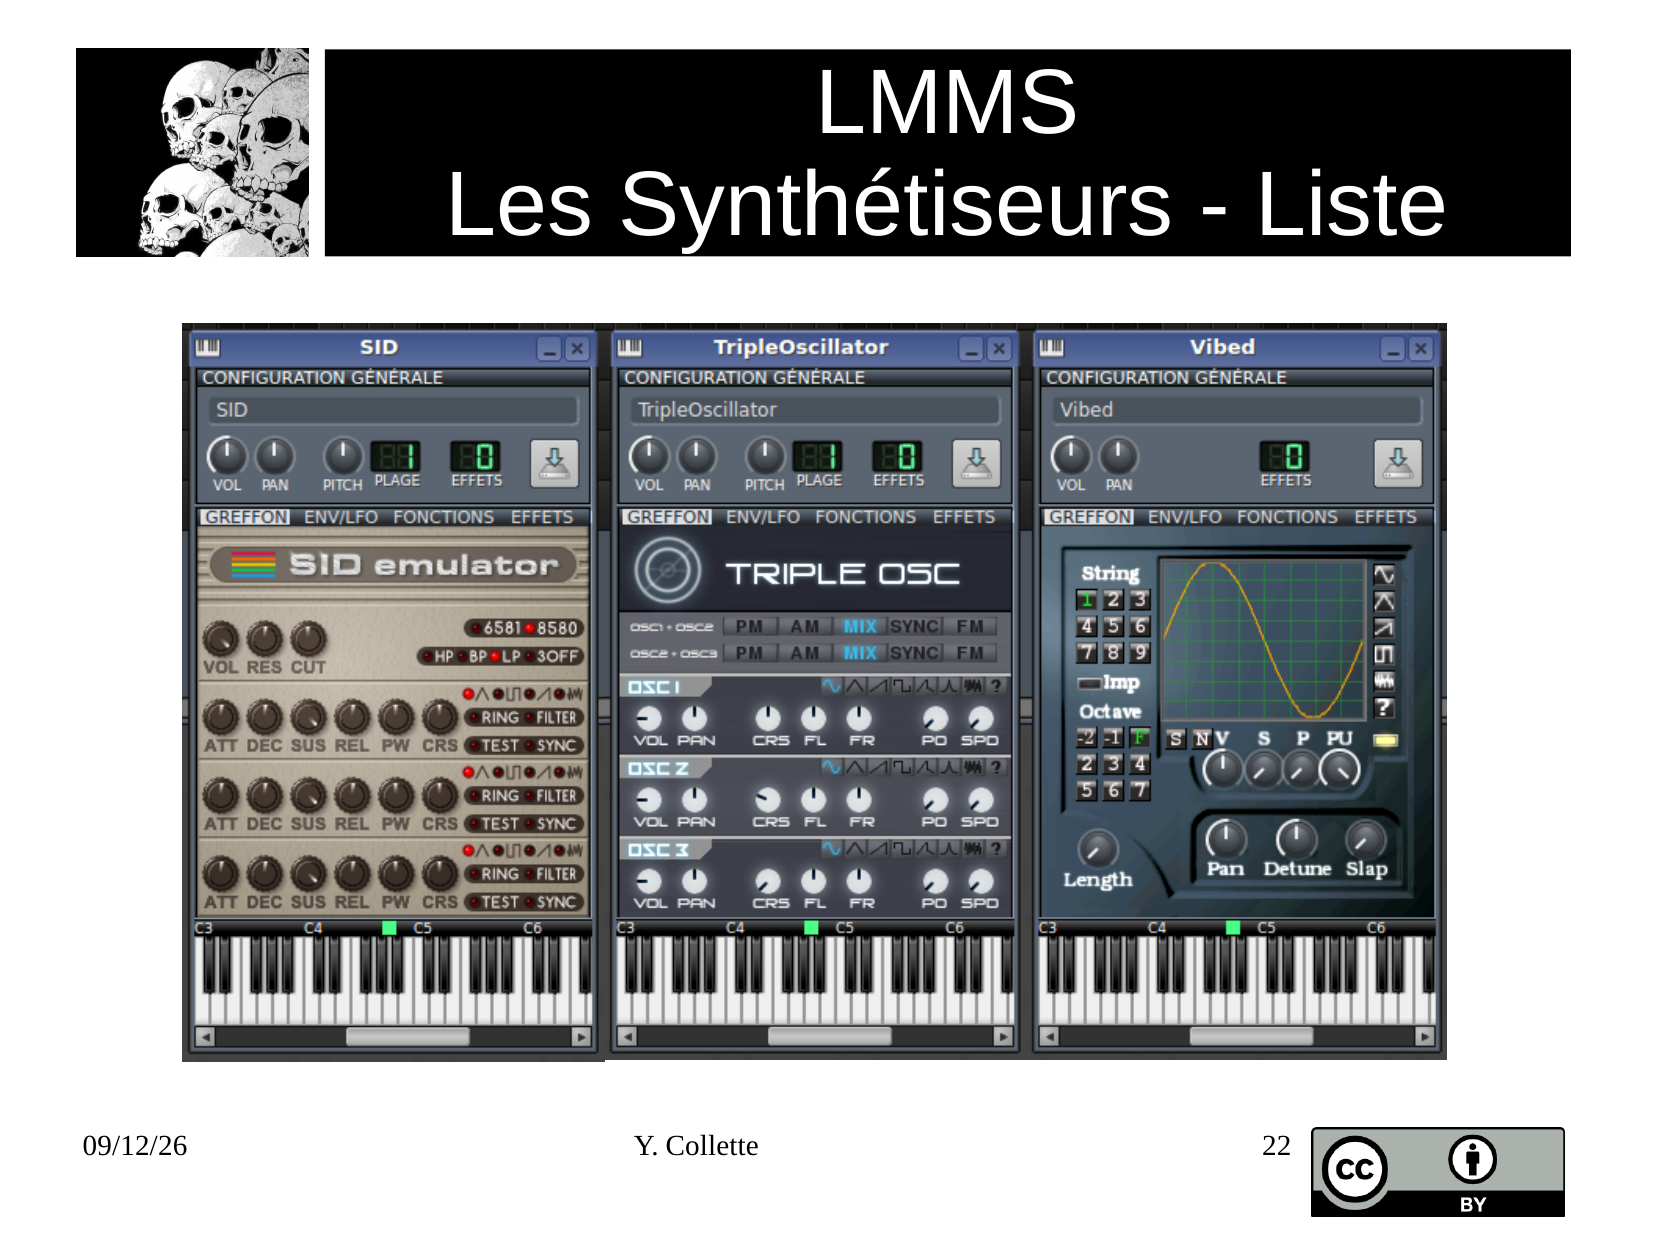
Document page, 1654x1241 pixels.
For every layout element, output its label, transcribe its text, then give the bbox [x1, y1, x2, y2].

picture [76, 48, 309, 257]
picture [182, 323, 1447, 1062]
picture [1311, 1127, 1565, 1217]
title LMMS Les Synthétiseurs - Liste [324, 49, 1571, 257]
